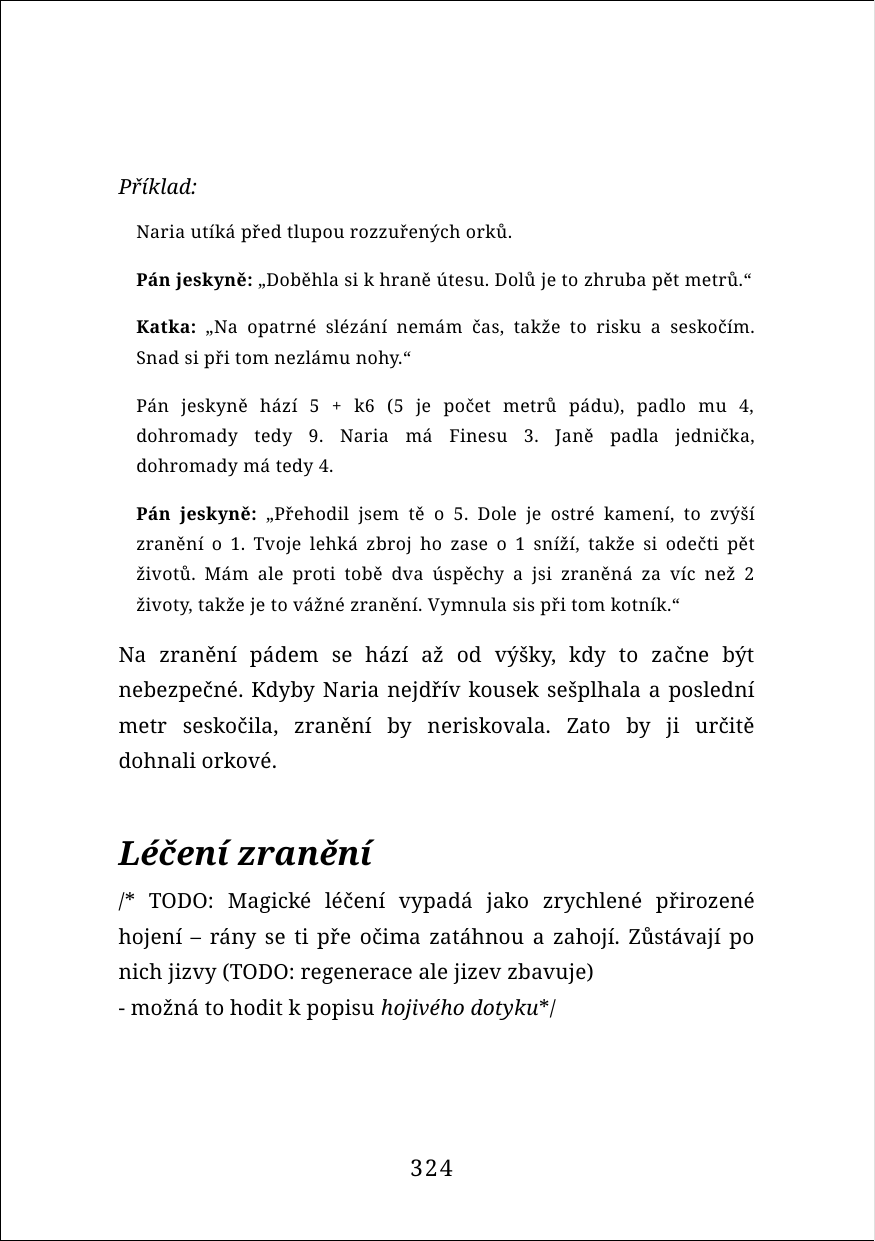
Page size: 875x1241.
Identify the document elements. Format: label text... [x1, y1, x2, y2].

subtitle Léčení zranění [118, 829, 756, 875]
text Pán jeskyně: „Doběhla si k hraně útesu. Dolů je to zhruba pět metrů.“ [136, 267, 756, 291]
text Na zranění pádem se hází až od výšky, kdy to začne být nebezpečné. Kdyby Naria nejdřív kousek sešplhala a poslední metr seskočila, zranění by neriskovala. Zato by ji určitě dohnali orkové. [118, 640, 756, 775]
text Příklad: [118, 172, 756, 200]
text Pán jeskyně: „Přehodil jsem tě o 5. Dole je ostré kamení, to zvýší zranění o 1. Tvoje lehká zbroj ho zase o 1 sníží, takže si odečti pět životů. Mám ale proti tobě dva úspěchy a jsi zraněná za víc než 2 životy, takže je to vážné zranění. Vymnula sis při tom kotník.“ [136, 501, 756, 616]
text Pán jeskyně hází 5 + k6 (5 je počet metrů pádu), padlo mu 4, dohromady tedy 9. Naria má Finesu 3. Janě padla jednička, dohromady má tedy 4. [136, 393, 756, 478]
text Naria utíká před tlupou rozzuřených orků. [136, 219, 756, 243]
text Katka: „Na opatrné slézání nemám čas, takže to risku a seskočím. Snad si při tom nezlámu nohy.“ [136, 315, 756, 369]
text /* TODO: Magické léčení vypadá jako zrychlené přirozené hojení – rány se ti pře očima zatáhnou a zahojí. Zůstávají po nich jizvy (TODO: regenerace ale jizev zbavuje) - možná to hodit k popisu hojivého dotyku*/ [118, 886, 756, 1021]
